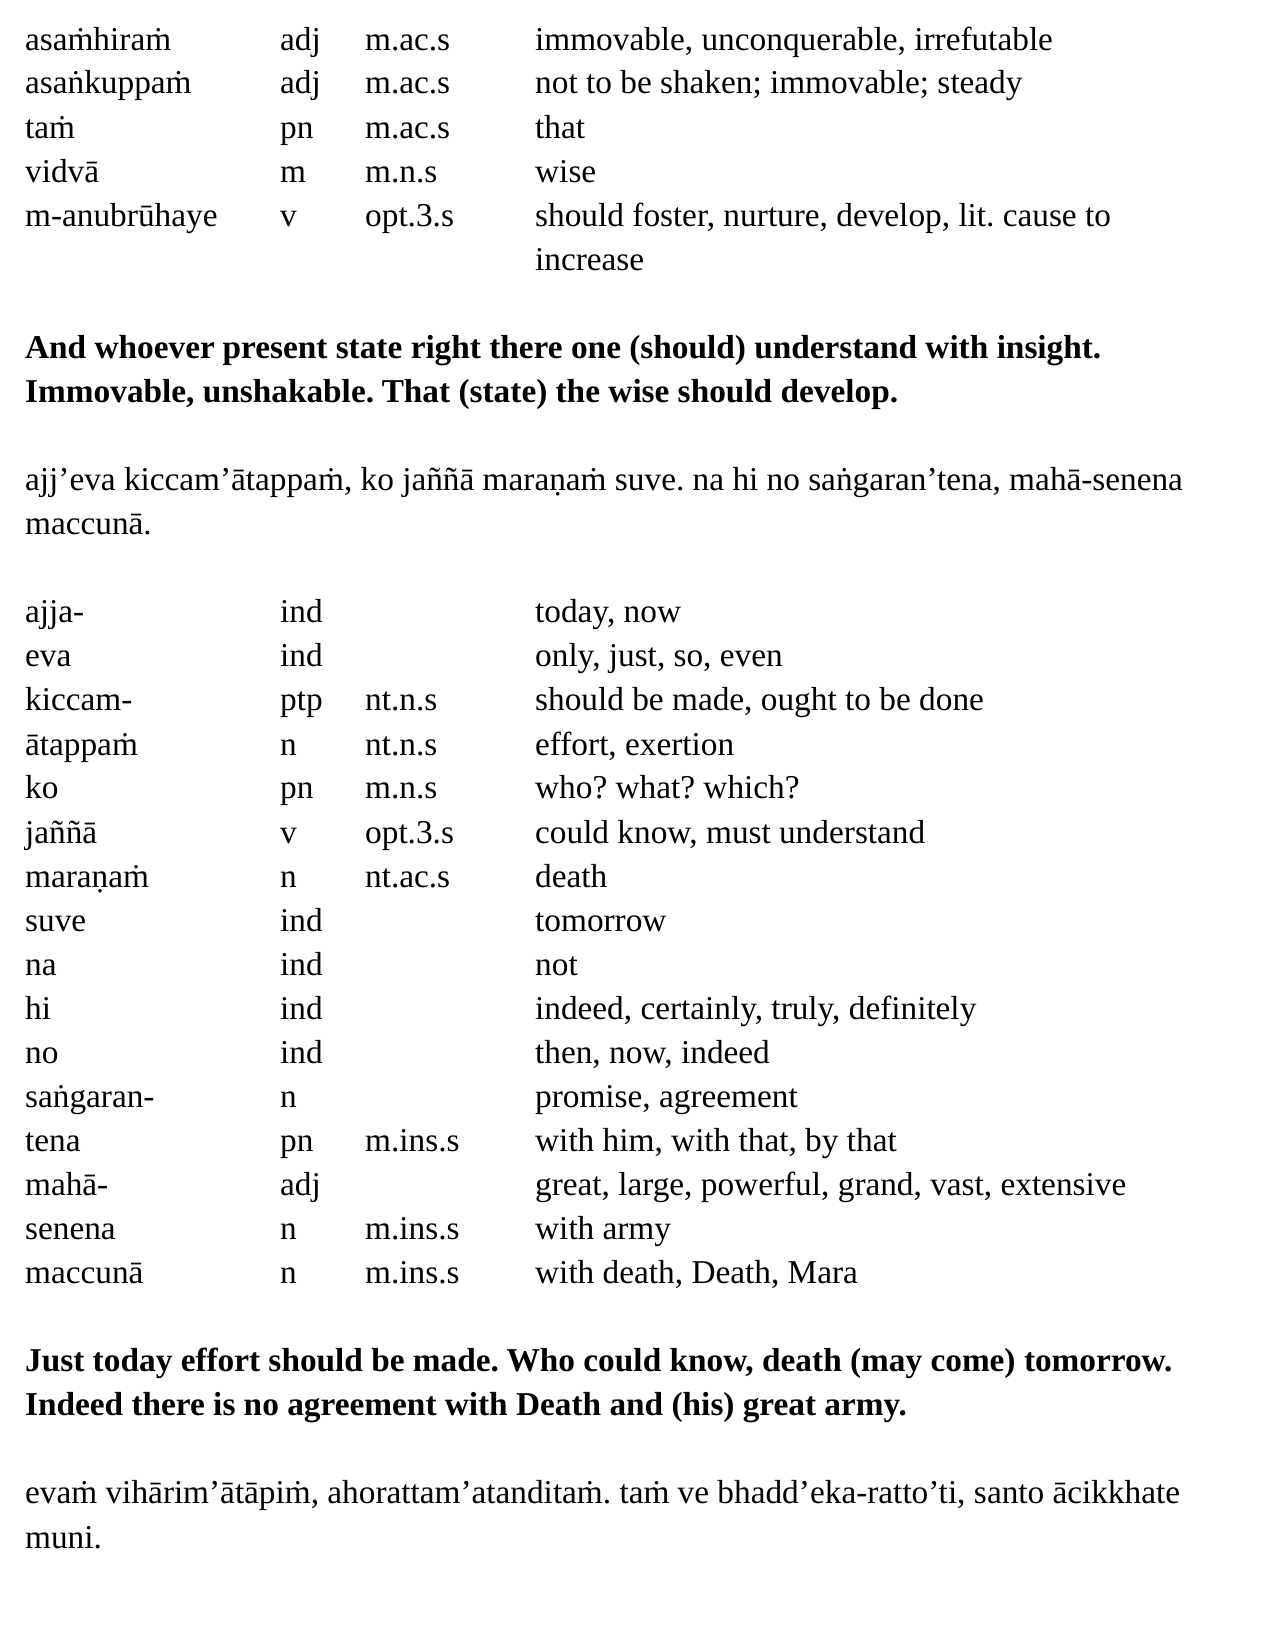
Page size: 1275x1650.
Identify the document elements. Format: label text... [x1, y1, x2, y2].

text senena n m.ins.s with army [25, 1208, 1253, 1247]
text saṅgaran- n promise, agreement [25, 1076, 1253, 1114]
text suve ind tomorrow [25, 900, 1253, 938]
text asaṁhiraṁ adj m.ac.s immovable, unconquerable, irrefutable [25, 19, 1253, 57]
text Just today effort should be made. Who could know, death (may come) tomorrow. Indeed there is no agreement with Death and (his) great army. [25, 1341, 1253, 1423]
text ajj’eva kiccam’ātappaṁ, ko jaññā maraṇaṁ suve. na hi no saṅgaran’tena, mahā-senena maccunā. [25, 459, 1253, 542]
text ātappaṁ n nt.n.s effort, exertion [25, 724, 1253, 762]
text And whoever present state right there one (should) understand with insight. Immovable, unshakable. That (state) the wise should develop. [25, 327, 1253, 409]
text hi ind indeed, certainly, truly, definitely [25, 988, 1253, 1026]
text maccunā n m.ins.s with death, Death, Mara [25, 1252, 1253, 1291]
text ko pn m.n.s who? what? which? [25, 768, 1253, 806]
text kiccam- ptp nt.n.s should be made, ought to be done [25, 680, 1253, 718]
text vidvā m m.n.s wise [25, 151, 1253, 189]
text tena pn m.ins.s with him, with that, by that [25, 1120, 1253, 1159]
text mahā- adj great, large, powerful, grand, vast, extensive [25, 1164, 1253, 1203]
text jaññā v opt.3.s could know, must understand [25, 812, 1253, 850]
text na ind not [25, 944, 1253, 982]
text no ind then, now, indeed [25, 1032, 1253, 1071]
text m-anubrūhaye v opt.3.s should foster, nurture, develop, lit. cause to increase [25, 195, 1253, 277]
text eva ind only, just, so, even [25, 636, 1253, 674]
text asaṅkuppaṁ adj m.ac.s not to be shaken; immovable; steady [25, 63, 1253, 101]
text evaṁ vihārim’ātāpiṁ, ahorattam’atanditaṁ. taṁ ve bhadd’eka-ratto’ti, santo ācikkhate muni. [25, 1473, 1253, 1555]
text taṁ pn m.ac.s that [25, 107, 1253, 145]
text ajja- ind today, now [25, 592, 1253, 630]
text maraṇaṁ n nt.ac.s death [25, 856, 1253, 894]
